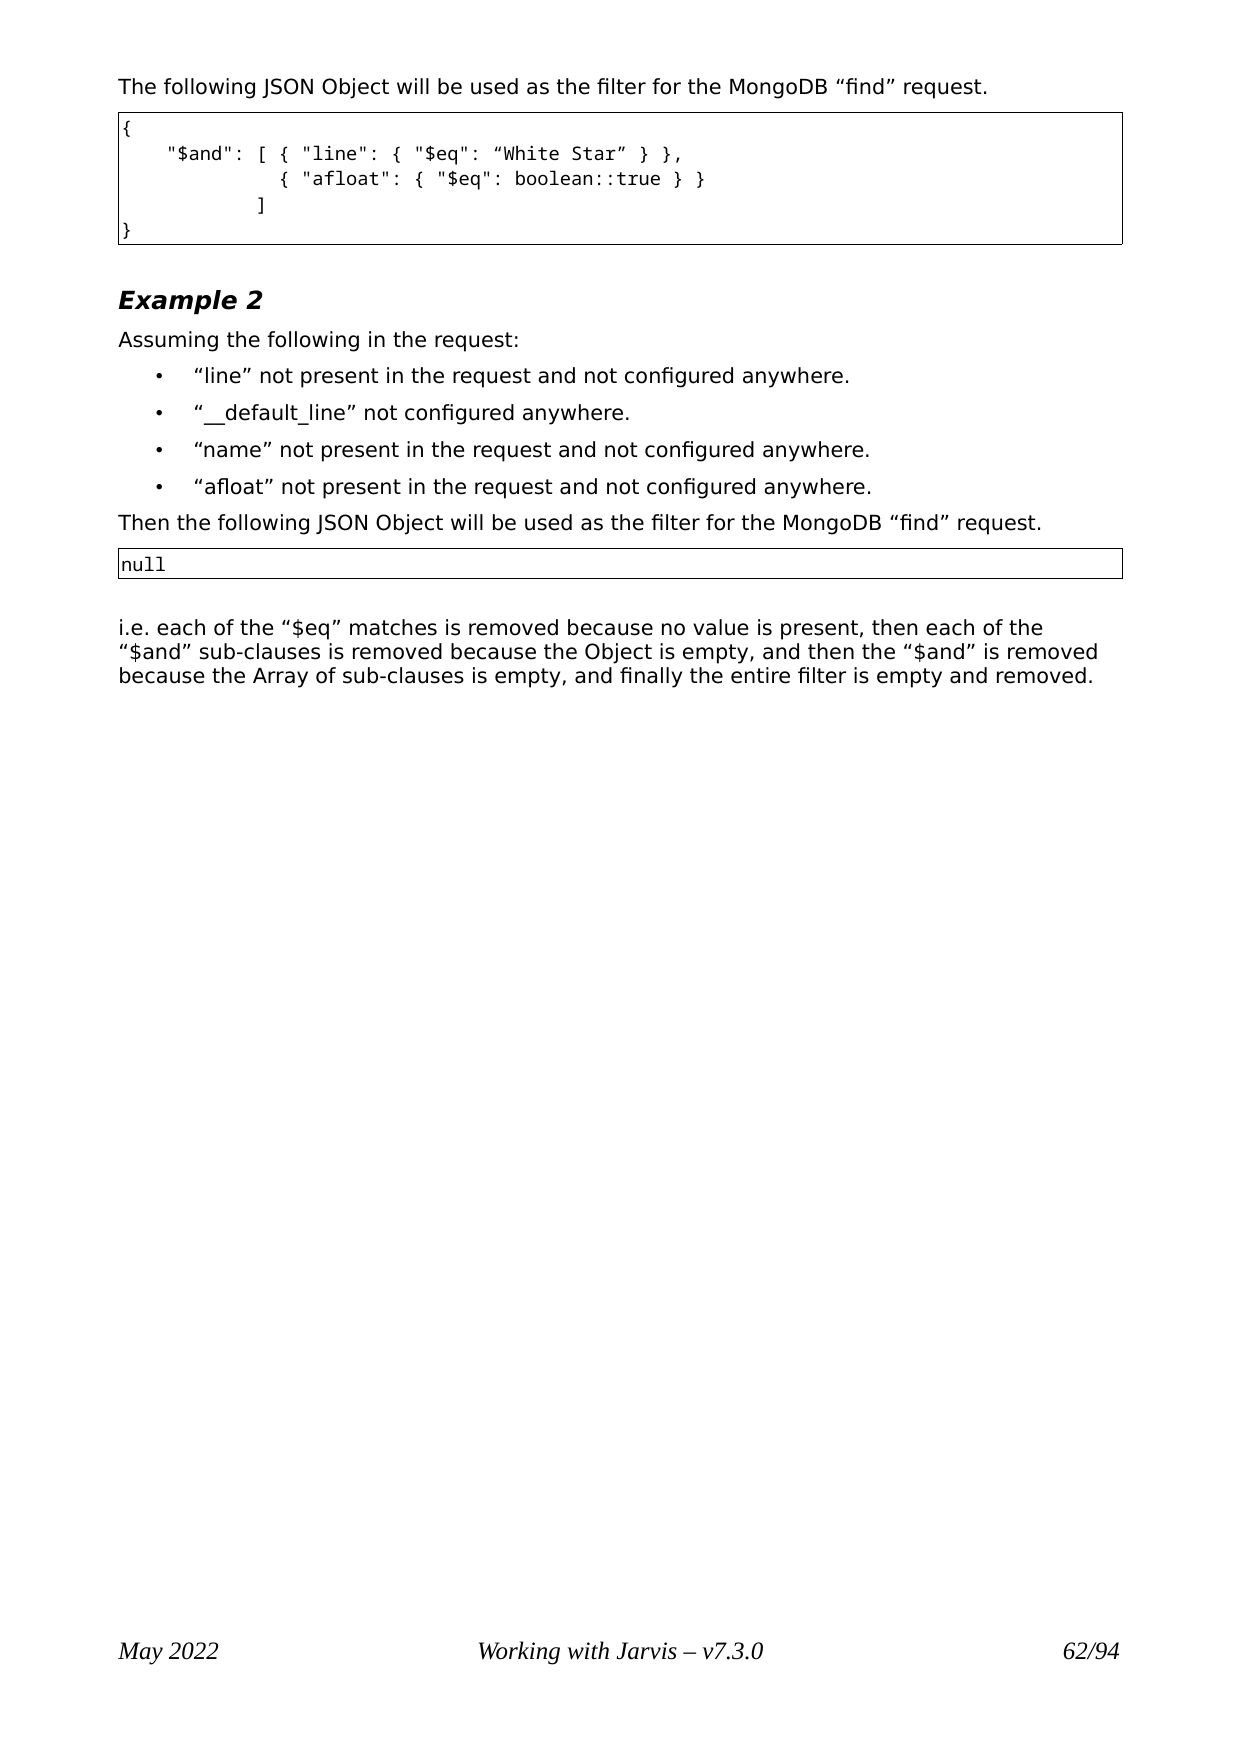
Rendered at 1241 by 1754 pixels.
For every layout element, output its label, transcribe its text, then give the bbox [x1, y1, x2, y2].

text i.e. each of the “$eq” matches is removed because no value is present, then each of the “$and” sub-clauses is removed because the Object is empty, and then the “$and” is removed because the Array of sub-clauses is empty, and finally the entire filter is empty and removed. [118, 616, 1122, 688]
text { "$and": [ { "line": { "$eq": “White Star” } }, [119, 113, 1122, 163]
text The following JSON Object will be used as the filter for the MongoDB “find” request. [118, 75, 1122, 99]
list “name” not present in the request and not configured anywhere. [156, 438, 1122, 462]
list “afloat” not present in the request and not configured anywhere. [156, 475, 1122, 499]
text ] } [119, 188, 1122, 244]
list “__default_line” not configured anywhere. [156, 401, 1122, 425]
subtitle Example 2 [118, 286, 1122, 315]
text null [119, 549, 1122, 578]
text Assuming the following in the request: [118, 328, 1122, 352]
text { "afloat": { "$eq": boolean::true } } [119, 163, 1122, 188]
list “line” not present in the request and not configured anywhere. [156, 364, 1122, 389]
text Then the following JSON Object will be used as the filter for the MongoDB “find” request. [118, 511, 1122, 536]
